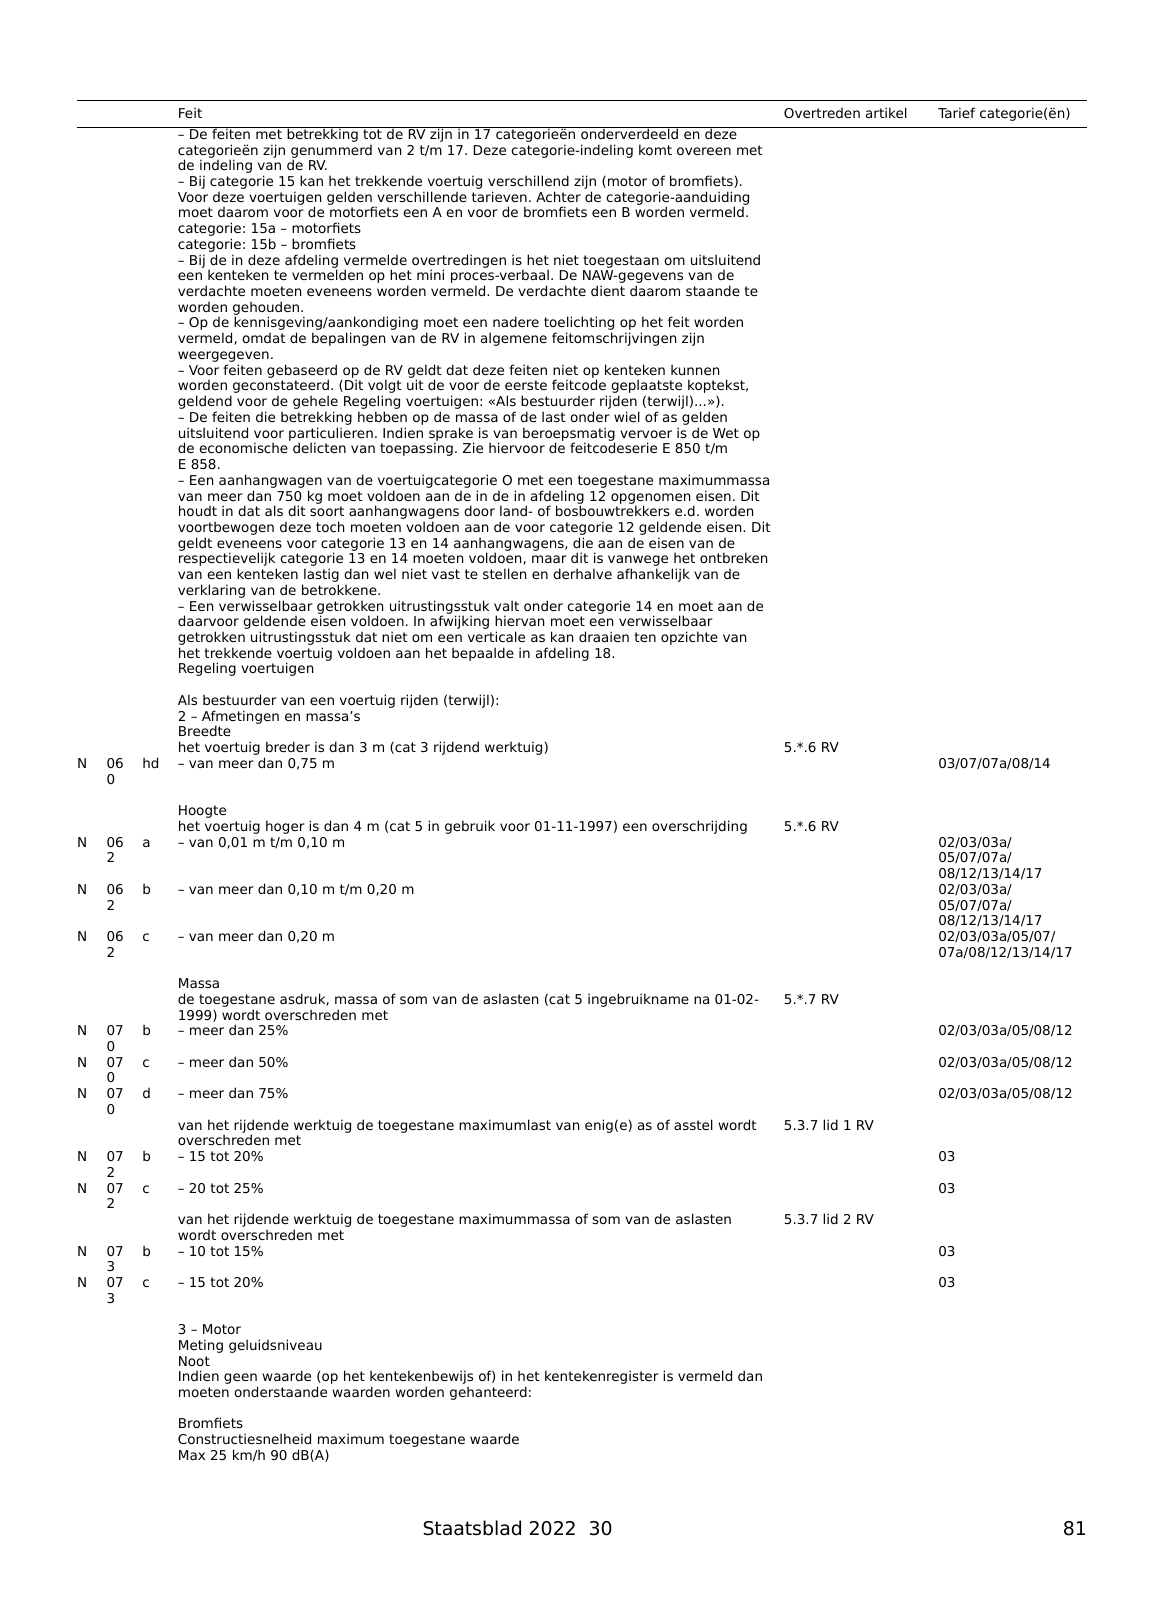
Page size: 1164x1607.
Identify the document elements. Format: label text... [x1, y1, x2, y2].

table_cell [77, 1212, 101, 1243]
table_cell [932, 740, 1087, 756]
table_cell [172, 960, 778, 976]
table_cell [101, 787, 136, 803]
table_cell Massa [172, 976, 778, 992]
table_cell [77, 787, 101, 803]
table_cell categorie: 15a – motorfiets [172, 221, 778, 237]
table_cell [136, 1432, 172, 1448]
table_cell [932, 787, 1087, 803]
table_cell [778, 1401, 932, 1416]
table_cell b [136, 882, 172, 929]
table_cell [932, 473, 1087, 598]
table_cell N [77, 1275, 101, 1306]
table_cell [932, 1338, 1087, 1353]
table_cell [932, 960, 1087, 976]
table_cell 02/03/03a/05/07/07a/08/12/13/14/17 [932, 882, 1087, 929]
table_cell N [77, 1180, 101, 1212]
table_cell – Voor feiten gebaseerd op de RV geldt dat deze feiten niet op kenteken kunnen worden geconstateerd. (Dit volgt uit de voor de eerste feitcode geplaatste koptekst, geldend voor de gehele Regeling voertuigen: «Als bestuurder rijden (terwijl)...»). [172, 363, 778, 410]
table_cell [778, 1243, 932, 1275]
table_cell [778, 929, 932, 960]
table_cell [778, 473, 932, 598]
table_cell [778, 253, 932, 315]
table_cell [932, 128, 1087, 174]
table_cell – De feiten die betrekking hebben op de massa of de last onder wiel of as gelden uitsluitend voor particulieren. Indien sprake is van beroepsmatig vervoer is de Wet op de economische delicten van toepassing. Zie hiervoor de feitcodeserie E 850 t/m E 858. [172, 410, 778, 473]
table_cell [778, 834, 932, 882]
table_cell 5.*.7 RV [778, 992, 932, 1023]
table_cell [932, 237, 1087, 252]
table_cell [778, 882, 932, 929]
table_cell [778, 1322, 932, 1338]
table_cell c [136, 1055, 172, 1086]
table_cell [136, 803, 172, 819]
table_cell 02/03/03a/05/08/12 [932, 1086, 1087, 1117]
table_cell [77, 709, 101, 724]
table_cell de toegestane asdruk, massa of som van de aslasten (cat 5 ingebruikname na 01-02-1999) wordt overschreden met [172, 992, 778, 1023]
table_cell [77, 677, 101, 693]
table_cell [101, 724, 136, 740]
table_cell [101, 253, 136, 315]
table_cell [136, 677, 172, 693]
table_cell – Op de kennisgeving/aankondiging moet een nadere toelichting op het feit worden vermeld, omdat de bepalingen van de RV in algemene feitomschrijvingen zijn weergegeven. [172, 315, 778, 362]
table_cell N [77, 834, 101, 882]
table_cell [778, 1338, 932, 1353]
table_cell – van meer dan 0,10 m t/m 0,20 m [172, 882, 778, 929]
table_cell [136, 128, 172, 174]
table_cell – van meer dan 0,75 m [172, 756, 778, 787]
table_cell [172, 677, 778, 693]
table_cell 062 [101, 929, 136, 960]
table_cell [101, 410, 136, 473]
table_cell [77, 174, 101, 221]
table_cell [101, 1401, 136, 1416]
table_cell 03 [932, 1243, 1087, 1275]
table_cell [77, 1432, 101, 1448]
table_cell [932, 1432, 1087, 1448]
table_cell [136, 221, 172, 237]
table_cell [136, 1212, 172, 1243]
table_cell – van 0,01 m t/m 0,10 m [172, 834, 778, 882]
table_cell [778, 803, 932, 819]
table_cell [136, 410, 172, 473]
table_cell [77, 992, 101, 1023]
table_cell [778, 1149, 932, 1180]
table_cell [778, 1306, 932, 1322]
table_cell – meer dan 75% [172, 1086, 778, 1117]
table_cell [77, 960, 101, 976]
table_cell [136, 740, 172, 756]
table_cell [932, 599, 1087, 661]
table_cell [101, 976, 136, 992]
table_cell – 10 tot 15% [172, 1243, 778, 1275]
table_cell – meer dan 50% [172, 1055, 778, 1086]
table_cell [778, 1416, 932, 1432]
table_cell [101, 740, 136, 756]
table_cell Noot [172, 1354, 778, 1369]
table_cell hd [136, 756, 172, 787]
table_cell Regeling voertuigen [172, 661, 778, 677]
table_cell – Bij categorie 15 kan het trekkende voertuig verschillend zijn (motor of bromfiets). Voor deze voertuigen gelden verschillende tarieven. Achter de categorie-aanduiding moet daarom voor de motorfiets een A en voor de bromfiets een B worden vermeld. [172, 174, 778, 221]
table_cell [778, 960, 932, 976]
table_cell 073 [101, 1243, 136, 1275]
table_cell [932, 661, 1087, 677]
table_cell [778, 1432, 932, 1448]
table_cell [101, 693, 136, 708]
table_cell 02/03/03a/05/08/12 [932, 1055, 1087, 1086]
table_cell [778, 1055, 932, 1086]
table_cell [932, 677, 1087, 693]
table_cell [101, 473, 136, 598]
table_cell N [77, 756, 101, 787]
table_cell [778, 237, 932, 252]
table_cell het voertuig hoger is dan 4 m (cat 5 in gebruik voor 01-11-1997) een overschrijding [172, 819, 778, 834]
table_cell N [77, 1023, 101, 1054]
table_cell [101, 128, 136, 174]
table_cell N [77, 1243, 101, 1275]
table_cell [101, 174, 136, 221]
table_cell [778, 410, 932, 473]
table_cell [932, 1416, 1087, 1432]
table_cell [101, 661, 136, 677]
table_cell [77, 128, 101, 174]
table_cell [778, 661, 932, 677]
table_cell [101, 599, 136, 661]
table_cell 3 – Motor [172, 1322, 778, 1338]
table_cell van het rijdende werktuig de toegestane maximummassa of som van de aslasten wordt overschreden met [172, 1212, 778, 1243]
table_cell 060 [101, 756, 136, 787]
table_cell – Een verwisselbaar getrokken uitrustingsstuk valt onder categorie 14 en moet aan de daarvoor geldende eisen voldoen. In afwijking hiervan moet een verwisselbaar getrokken uitrustingsstuk dat niet om een verticale as kan draaien ten opzichte van het trekkende voertuig voldoen aan het bepaalde in afdeling 18. [172, 599, 778, 661]
table_cell [101, 819, 136, 834]
table_cell – Een aanhangwagen van de voertuigcategorie O met een toegestane maximummassa van meer dan 750 kg moet voldoen aan de in de in afdeling 12 opgenomen eisen. Dit houdt in dat als dit soort aanhangwagens door land- of bosbouwtrekkers e.d. worden voortbewogen deze toch moeten voldoen aan de voor categorie 12 geldende eisen. Dit geldt eveneens voor categorie 13 en 14 aanhangwagens, die aan de eisen van de respectievelijk categorie 13 en 14 moeten voldoen, maar dit is vanwege het ontbreken van een kenteken lastig dan wel niet vast te stellen en derhalve afhankelijk van de verklaring van de betrokkene. [172, 473, 778, 598]
table_cell [136, 1354, 172, 1369]
table_cell [778, 724, 932, 740]
table_cell b [136, 1023, 172, 1054]
table_cell [77, 315, 101, 362]
table_cell [932, 1354, 1087, 1369]
table_cell – 20 tot 25% [172, 1180, 778, 1212]
table_cell [77, 661, 101, 677]
table_cell [101, 363, 136, 410]
table_cell [77, 1338, 101, 1353]
table_cell [778, 221, 932, 237]
table_cell [77, 221, 101, 237]
table_cell N [77, 1055, 101, 1086]
table_cell [932, 253, 1087, 315]
table_cell [932, 819, 1087, 834]
table_cell 070 [101, 1023, 136, 1054]
table_cell het voertuig breder is dan 3 m (cat 3 rijdend werktuig) [172, 740, 778, 756]
table_cell [77, 976, 101, 992]
table_cell N [77, 1086, 101, 1117]
table_cell d [136, 1086, 172, 1117]
table_cell – meer dan 25% [172, 1023, 778, 1054]
table_cell [778, 756, 932, 787]
table_cell [932, 1306, 1087, 1322]
table_cell c [136, 1180, 172, 1212]
table_cell [77, 1369, 101, 1401]
table_cell 03/07/07a/08/14 [932, 756, 1087, 787]
table_cell 5.*.6 RV [778, 819, 932, 834]
table_cell [136, 363, 172, 410]
table_cell 5.*.6 RV [778, 740, 932, 756]
table_header [101, 101, 136, 127]
table_cell [932, 1401, 1087, 1416]
table_cell [778, 976, 932, 992]
table_cell 02/03/03a/05/07/07a/08/12/13/14/17 [932, 834, 1087, 882]
table_cell [932, 803, 1087, 819]
table_cell [136, 1401, 172, 1416]
table_cell [77, 819, 101, 834]
table_cell [136, 787, 172, 803]
table_cell [136, 1416, 172, 1432]
table_cell [778, 315, 932, 362]
table_cell [101, 1306, 136, 1322]
table_cell [778, 1369, 932, 1401]
table_cell 072 [101, 1180, 136, 1212]
table_cell [932, 709, 1087, 724]
table_cell N [77, 929, 101, 960]
table_cell 03 [932, 1180, 1087, 1212]
table_cell 073 [101, 1275, 136, 1306]
table_cell [136, 960, 172, 976]
table_cell [77, 1448, 101, 1463]
table_cell [77, 253, 101, 315]
table_cell [778, 1086, 932, 1117]
table_cell [778, 693, 932, 708]
table_cell [77, 473, 101, 598]
table_cell [932, 1448, 1087, 1463]
table_cell [77, 237, 101, 252]
table_cell [77, 1306, 101, 1322]
table_cell [77, 1416, 101, 1432]
table_cell [101, 1416, 136, 1432]
table_cell [778, 677, 932, 693]
table_cell [172, 1306, 778, 1322]
table_cell [932, 221, 1087, 237]
table_header Overtreden artikel [778, 101, 932, 127]
table_cell [932, 724, 1087, 740]
table_cell [101, 315, 136, 362]
table_cell 062 [101, 834, 136, 882]
table_cell 062 [101, 882, 136, 929]
table_cell [932, 1212, 1087, 1243]
table_cell a [136, 834, 172, 882]
table_cell – 15 tot 20% [172, 1149, 778, 1180]
table_cell c [136, 929, 172, 960]
table_header [136, 101, 172, 127]
table_cell [136, 724, 172, 740]
table_cell – Bij de in deze afdeling vermelde overtredingen is het niet toegestaan om uitsluitend een kenteken te vermelden op het mini proces-verbaal. De NAW-gegevens van de verdachte moeten eveneens worden vermeld. De verdachte dient daarom staande te worden gehouden. [172, 253, 778, 315]
table_cell [77, 1322, 101, 1338]
table_cell [136, 1338, 172, 1353]
table_cell Als bestuurder van een voertuig rijden (terwijl): [172, 693, 778, 708]
table_cell [932, 1322, 1087, 1338]
table_cell [136, 1322, 172, 1338]
table_cell 072 [101, 1149, 136, 1180]
table_cell [77, 599, 101, 661]
table_cell [136, 1369, 172, 1401]
table_cell [77, 363, 101, 410]
table_cell [136, 661, 172, 677]
table_cell [77, 693, 101, 708]
table_cell [932, 693, 1087, 708]
table_cell [101, 1118, 136, 1149]
table_header Tarief categorie(ën) [932, 101, 1087, 127]
table_cell [136, 693, 172, 708]
table_cell [101, 677, 136, 693]
table_cell [172, 787, 778, 803]
table_cell [101, 992, 136, 1023]
table_cell [101, 1448, 136, 1463]
table_cell [101, 1369, 136, 1401]
table_cell [136, 253, 172, 315]
table_cell [136, 819, 172, 834]
table_cell 03 [932, 1275, 1087, 1306]
table_cell [136, 237, 172, 252]
table_cell [778, 787, 932, 803]
table_cell [77, 410, 101, 473]
table_cell [101, 1338, 136, 1353]
table_cell Hoogte [172, 803, 778, 819]
table_cell [101, 803, 136, 819]
table_cell – De feiten met betrekking tot de RV zijn in 17 categorieën onderverdeeld en deze categorieën zijn genummerd van 2 t/m 17. Deze categorie-indeling komt overeen met de indeling van de RV. [172, 128, 778, 174]
table_cell Indien geen waarde (op het kentekenbewijs of) in het kentekenregister is vermeld dan moeten onderstaande waarden worden gehanteerd: [172, 1369, 778, 1401]
table_cell [101, 1354, 136, 1369]
table_cell categorie: 15b – bromfiets [172, 237, 778, 252]
table_cell Constructiesnelheid maximum toegestane waarde [172, 1432, 778, 1448]
table_cell [778, 599, 932, 661]
table_cell [101, 1322, 136, 1338]
table_header [77, 101, 101, 127]
table_cell [136, 473, 172, 598]
table_cell [778, 1180, 932, 1212]
table_cell [77, 1118, 101, 1149]
table_cell [136, 709, 172, 724]
table_cell [932, 410, 1087, 473]
table_cell [932, 315, 1087, 362]
table_cell 070 [101, 1055, 136, 1086]
table_cell [172, 1401, 778, 1416]
table_cell [136, 1448, 172, 1463]
table_cell [77, 1401, 101, 1416]
table_cell Bromfiets [172, 1416, 778, 1432]
table_cell [136, 315, 172, 362]
table_cell [778, 128, 932, 174]
table_cell 02/03/03a/05/08/12 [932, 1023, 1087, 1054]
table_cell [136, 1306, 172, 1322]
table_cell [101, 1212, 136, 1243]
table_cell [932, 1118, 1087, 1149]
table_cell [778, 363, 932, 410]
table_cell 03 [932, 1149, 1087, 1180]
table_cell N [77, 1149, 101, 1180]
table_cell [77, 724, 101, 740]
table_cell [101, 960, 136, 976]
table_cell [932, 174, 1087, 221]
table_cell [77, 740, 101, 756]
table_cell [101, 221, 136, 237]
table_cell [136, 1118, 172, 1149]
table_cell 5.3.7 lid 2 RV [778, 1212, 932, 1243]
table_cell 2 – Afmetingen en massa’s [172, 709, 778, 724]
table_cell [77, 803, 101, 819]
table_cell [932, 976, 1087, 992]
table_cell N [77, 882, 101, 929]
table_cell van het rijdende werktuig de toegestane maximumlast van enig(e) as of asstel wordt overschreden met [172, 1118, 778, 1149]
table_cell [136, 174, 172, 221]
table_cell Meting geluidsniveau [172, 1338, 778, 1353]
table_cell [932, 1369, 1087, 1401]
table_cell – van meer dan 0,20 m [172, 929, 778, 960]
table_cell [778, 1023, 932, 1054]
table_cell [101, 709, 136, 724]
table_cell [101, 1432, 136, 1448]
table_cell [778, 1354, 932, 1369]
table_cell – 15 tot 20% [172, 1275, 778, 1306]
table_cell c [136, 1275, 172, 1306]
table_cell [778, 174, 932, 221]
table_cell [778, 1275, 932, 1306]
table_cell [932, 363, 1087, 410]
table_cell [932, 992, 1087, 1023]
table_cell 5.3.7 lid 1 RV [778, 1118, 932, 1149]
table_cell 070 [101, 1086, 136, 1117]
table_cell [778, 709, 932, 724]
table_cell [136, 976, 172, 992]
table_cell Max 25 km/h 90 dB(A) [172, 1448, 778, 1463]
table_cell [136, 599, 172, 661]
table_cell [136, 992, 172, 1023]
table_cell b [136, 1149, 172, 1180]
table_cell [77, 1354, 101, 1369]
table_cell [778, 1448, 932, 1463]
table_cell [101, 237, 136, 252]
table_header Feit [172, 101, 778, 127]
table_cell b [136, 1243, 172, 1275]
table_cell Breedte [172, 724, 778, 740]
table_cell 02/03/03a/05/07/ 07a/08/12/13/14/17 [932, 929, 1087, 960]
